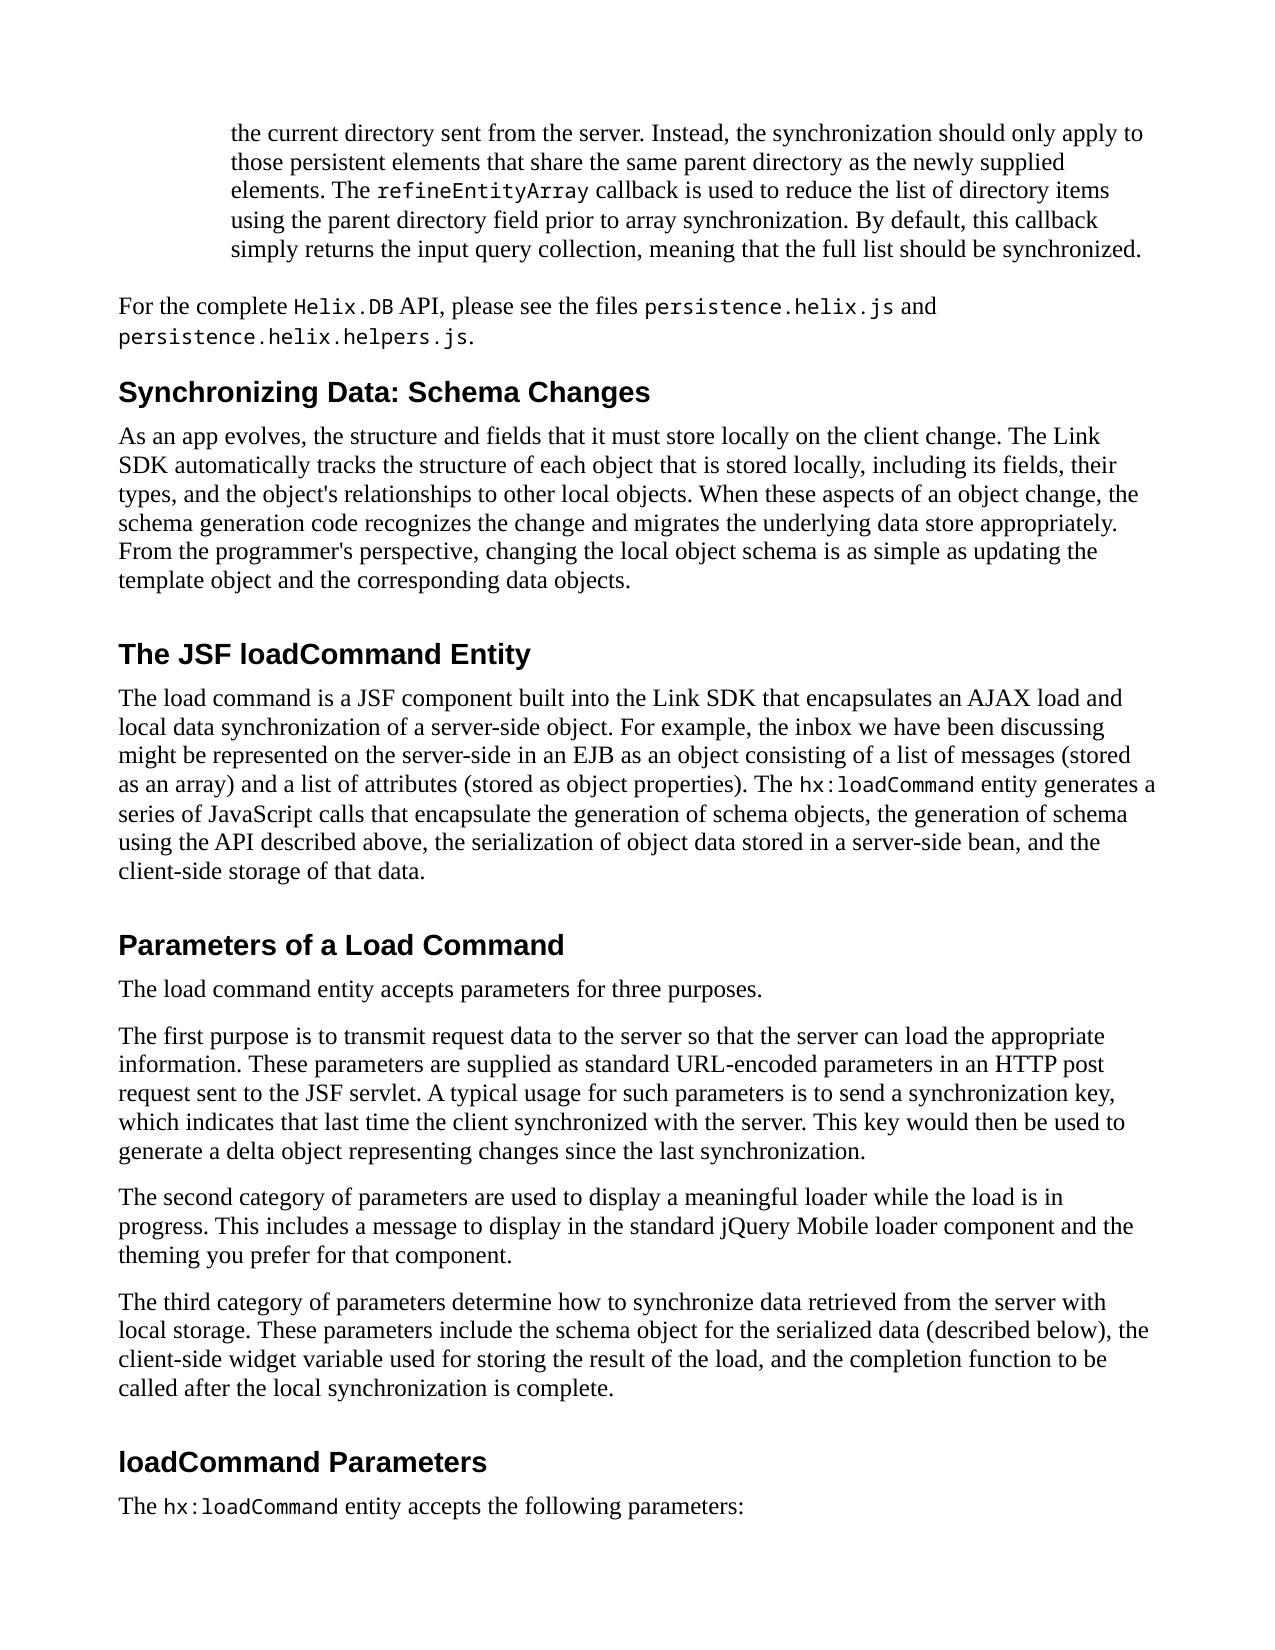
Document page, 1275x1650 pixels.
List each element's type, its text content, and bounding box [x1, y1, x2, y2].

list the current directory sent from the server. Instead, the synchronization should only apply to those persistent elements that share the same parent directory as the newly supplied elements. The refineEntityArray callback is used to reduce the list of directory items using the parent directory field prior to array synchronization. By default, this callback simply returns the input query collection, meaning that the full list should be synchronized. [193, 118, 1157, 263]
text As an app evolves, the structure and fields that it must store locally on the client change. The Link SDK automatically tracks the structure of each object that is stored locally, including its fields, their types, and the object's relationships to other local objects. When these aspects of an object change, the schema generation code recognizes the change and migrates the underlying data store appropriately. From the programmer's perspective, changing the local object schema is as simple as updating the template object and the corresponding data objects. [118, 421, 1157, 594]
text The third category of parameters determine how to synchronize data retrieved from the server with local storage. These parameters include the schema object for the serialized data (described below), the client-side widget variable used for storing the result of the load, and the completion function to be called after the local synchronization is complete. [118, 1287, 1157, 1402]
text The first purpose is to transmit request data to the server so that the server can load the appropriate information. These parameters are supplied as standard URL-encoded parameters in an HTTP post request sent to the JSF servlet. A typical usage for such parameters is to send a synchronization key, which indicates that last time the client synchronized with the server. This key would then be used to generate a delta object representing changes since the last synchronization. [118, 1021, 1157, 1164]
text The second category of parameters are used to display a meaningful loader while the load is in progress. This includes a message to display in the standard jQuery Mobile loader component and the theming you prefer for that component. [118, 1182, 1157, 1269]
text The hx:loadCommand entity accepts the following parameters: [118, 1491, 1157, 1520]
subtitle loadCommand Parameters [118, 1445, 1157, 1478]
text For the complete Helix.DB API, please see the files persistence.helix.js and persistence.helix.helpers.js. [118, 291, 1157, 350]
text The load command is a JSF component built into the Link SDK that encapsulates an AJAX load and local data synchronization of a server-side object. For example, the inbox we have been discussing might be represented on the server-side in an EJB as an object consisting of a list of messages (stored as an array) and a list of attributes (stored as object properties). The hx:loadCommand entity generates a series of JavaScript calls that encapsulate the generation of schema objects, the generation of schema using the API described above, the serialization of object data stored in a server-side bean, and the client-side storage of that data. [118, 683, 1157, 885]
subtitle Synchronizing Data: Schema Changes [118, 375, 1157, 409]
subtitle The JSF loadCommand Entity [118, 637, 1157, 670]
text The load command entity accepts parameters for three purposes. [118, 974, 1157, 1003]
subtitle Parameters of a Load Command [118, 928, 1157, 961]
